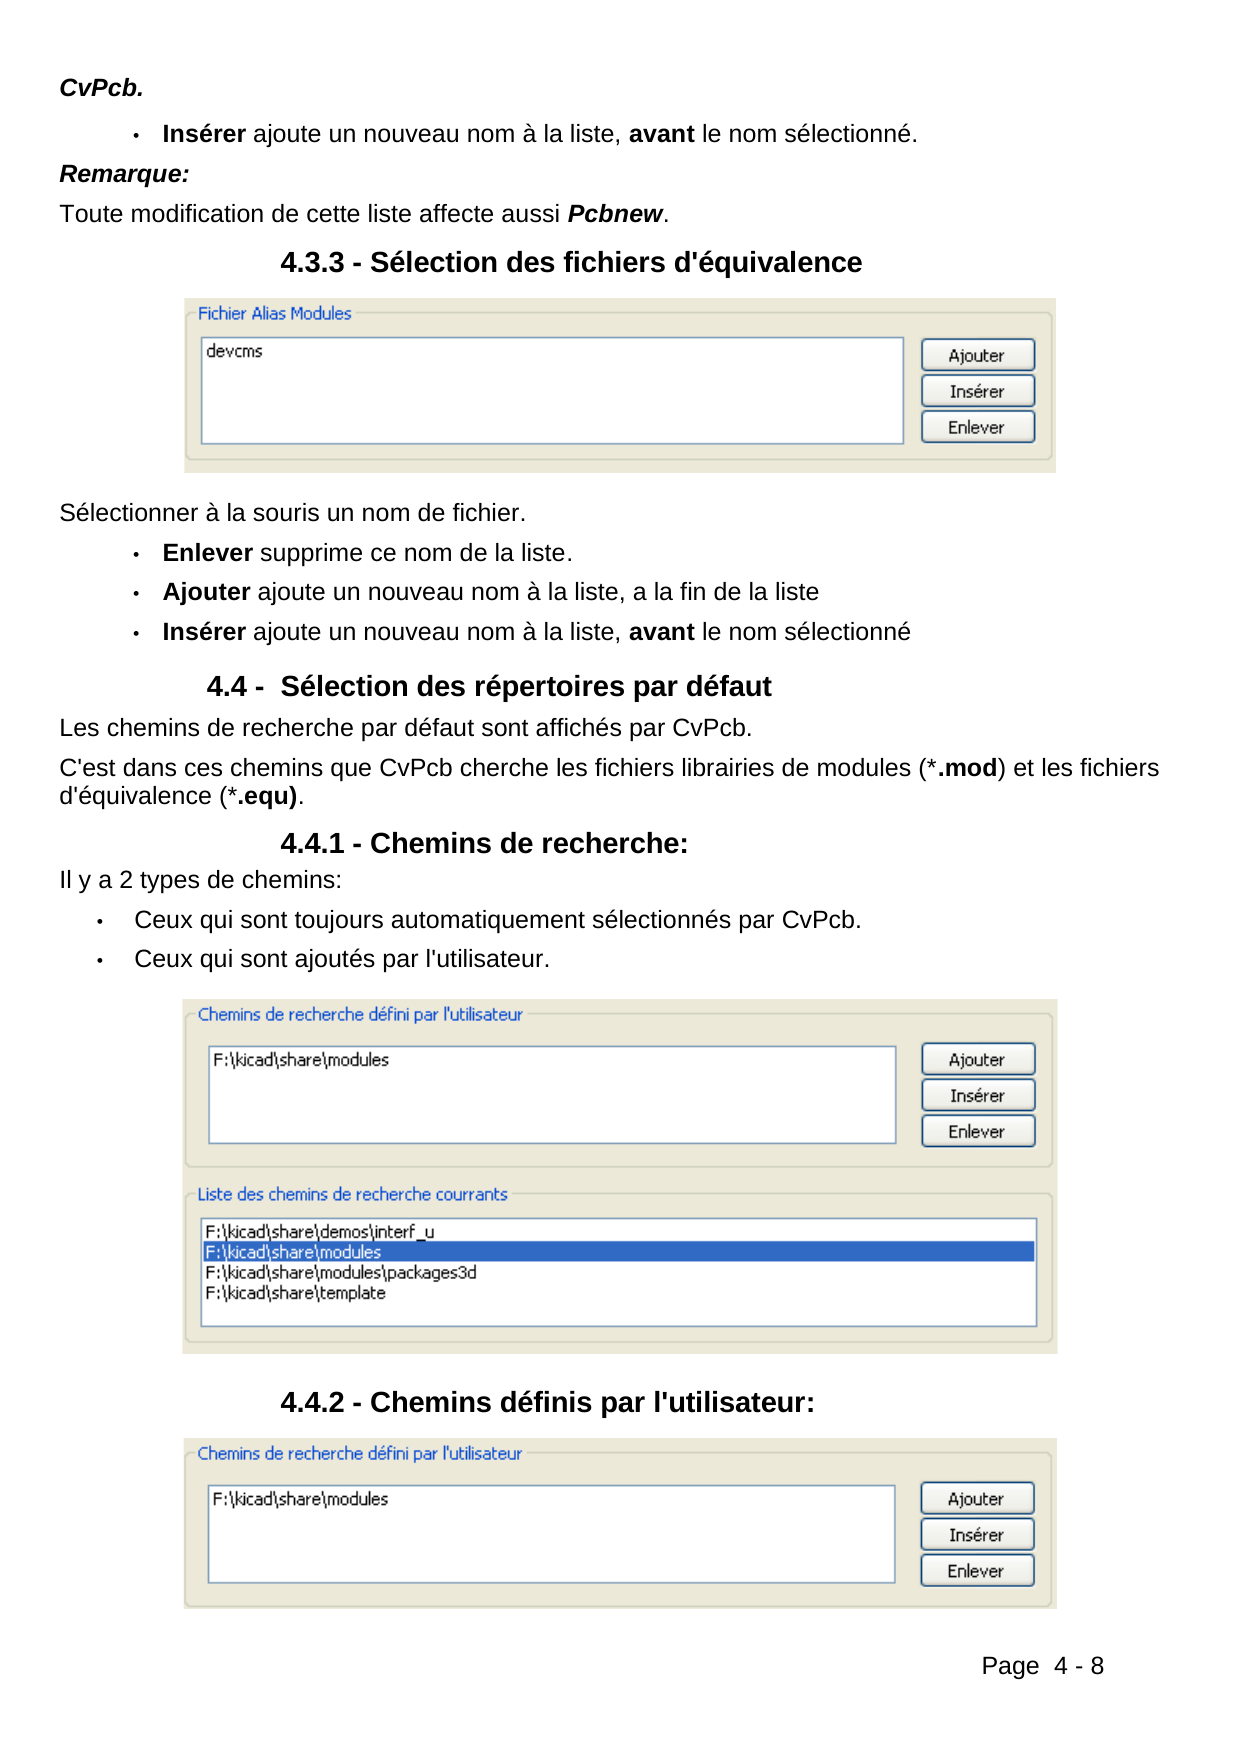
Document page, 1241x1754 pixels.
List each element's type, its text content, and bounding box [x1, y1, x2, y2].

text Les chemins de recherche par défaut sont affichés par CvPcb. [59, 714, 1181, 742]
text C'est dans ces chemins que CvPcb cherche les fichiers librairies de modules (*.mod) et les fichiers d'équivalence (*.equ). [59, 754, 1181, 810]
list Ceux qui sont toujours automatiquement sélectionnés par CvPcb. [97, 906, 1181, 934]
subtitle Sélection des fichiers d'équivalence [207, 246, 1181, 278]
list Enlever supprime ce nom de la liste. [133, 538, 1181, 566]
list Ceux qui sont ajoutés par l'utilisateur. [97, 945, 1181, 973]
list Insérer ajoute un nouveau nom à la liste, avant le nom sélectionné [133, 618, 1181, 646]
subtitle Sélection des répertoires par défaut [133, 669, 1181, 702]
picture [183, 1438, 1057, 1609]
picture [184, 298, 1056, 473]
text Toute modification de cette liste affecte aussi Pcbnew. [59, 200, 1181, 228]
list Insérer ajoute un nouveau nom à la liste, avant le nom sélectionné. [133, 120, 1181, 148]
text Il y a 2 types de chemins: [59, 866, 1181, 894]
list Ajouter ajoute un nouveau nom à la liste, a la fin de la liste [133, 578, 1181, 606]
text Sélectionner à la souris un nom de fichier. [59, 499, 1181, 527]
subtitle Chemins définis par l'utilisateur: [207, 1386, 1181, 1418]
subtitle Chemins de recherche: [207, 827, 1181, 860]
picture [182, 999, 1058, 1354]
text Remarque: [59, 160, 1181, 188]
